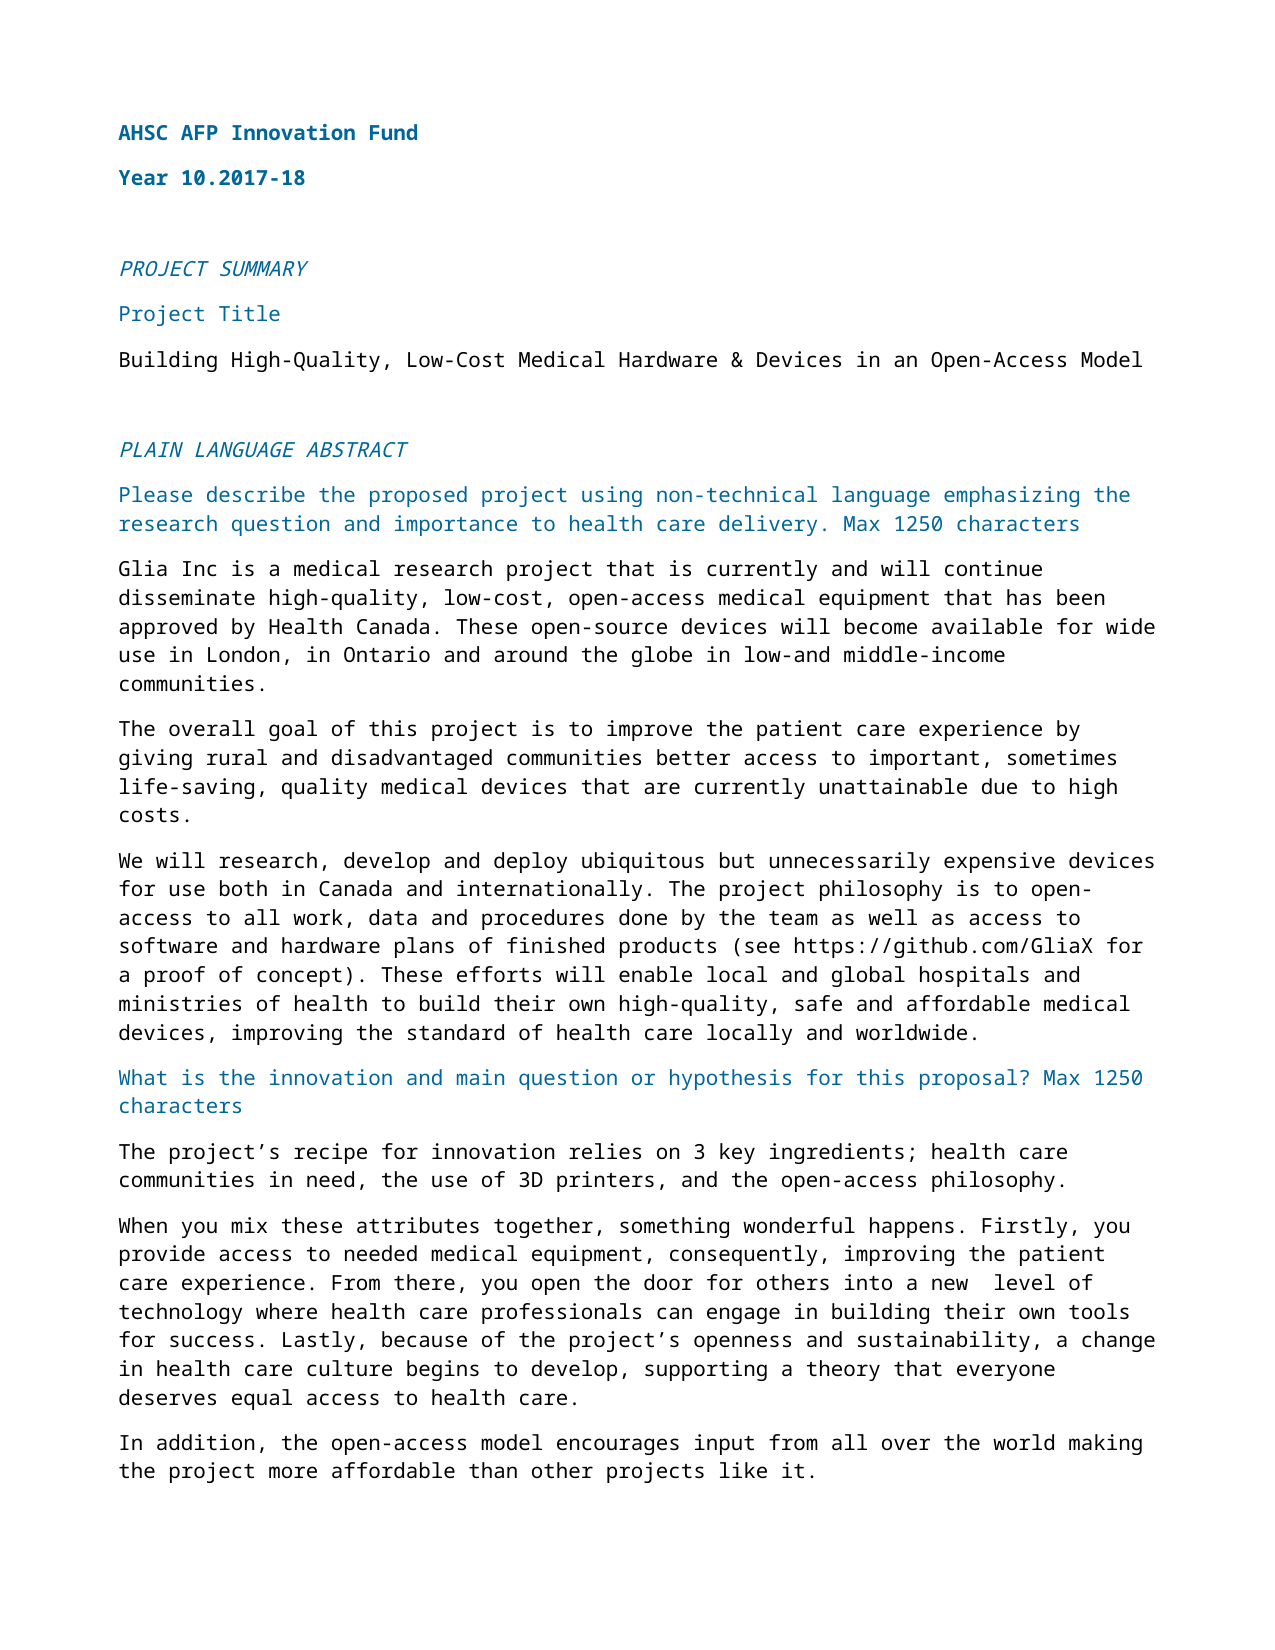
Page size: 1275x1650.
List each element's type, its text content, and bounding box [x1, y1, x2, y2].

text The overall goal of this project is to improve the patient care experience by giving rural and disadvantaged communities better access to important, sometimes life-saving, quality medical devices that are currently unattainable due to high costs. [118, 714, 1157, 829]
text When you mix these attributes together, something wonderful happens. Firstly, you provide access to needed medical equipment, consequently, improving the patient care experience. From there, you open the door for others into a new level of technology where health care professionals can engage in building their own tools for success. Lastly, because of the project’s openness and sustainability, a change in health care culture begins to develop, supporting a theory that everyone deserves equal access to health care. [118, 1211, 1157, 1411]
text AHSC AFP Innovation Fund [118, 118, 1157, 147]
text In addition, the open-access model encourages input from all over the world making the project more affordable than other projects like it. [118, 1428, 1157, 1485]
text Year 10.2017-18 [118, 163, 1157, 192]
text What is the innovation and main question or hypothesis for this proposal? Max 1250 characters [118, 1063, 1157, 1120]
text The project’s recipe for innovation relies on 3 key ingredients; health care communities in need, the use of 3D printers, and the open-access philosophy. [118, 1137, 1157, 1194]
text Please describe the proposed project using non-technical language emphasizing the research question and importance to health care delivery. Max 1250 characters [118, 481, 1157, 538]
text Project Title [118, 299, 1157, 328]
text Glia Inc is a medical research project that is currently and will continue disseminate high-quality, low-cost, open-access medical equipment that has been approved by Health Canada. These open-source devices will become available for wide use in London, in Ontario and around the globe in low-and middle-income communities. [118, 554, 1157, 698]
text Building High-Quality, Low-Cost Medical Hardware & Devices in an Open-Access Model [118, 345, 1157, 373]
text PROJECT SUMMARY [118, 254, 1157, 282]
text PLAIN LANGUAGE ABSTRACT [118, 435, 1157, 464]
text We will research, develop and deploy ubiquitous but unnecessarily expensive devices for use both in Canada and internationally. The project philosophy is to open-access to all work, data and procedures done by the team as well as access to software and hardware plans of finished products (see https://github.com/GliaX for a proof of concept). These efforts will enable local and global hospitals and ministries of health to build their own high-quality, safe and affordable medical devices, improving the standard of health care locally and worldwide. [118, 846, 1157, 1046]
